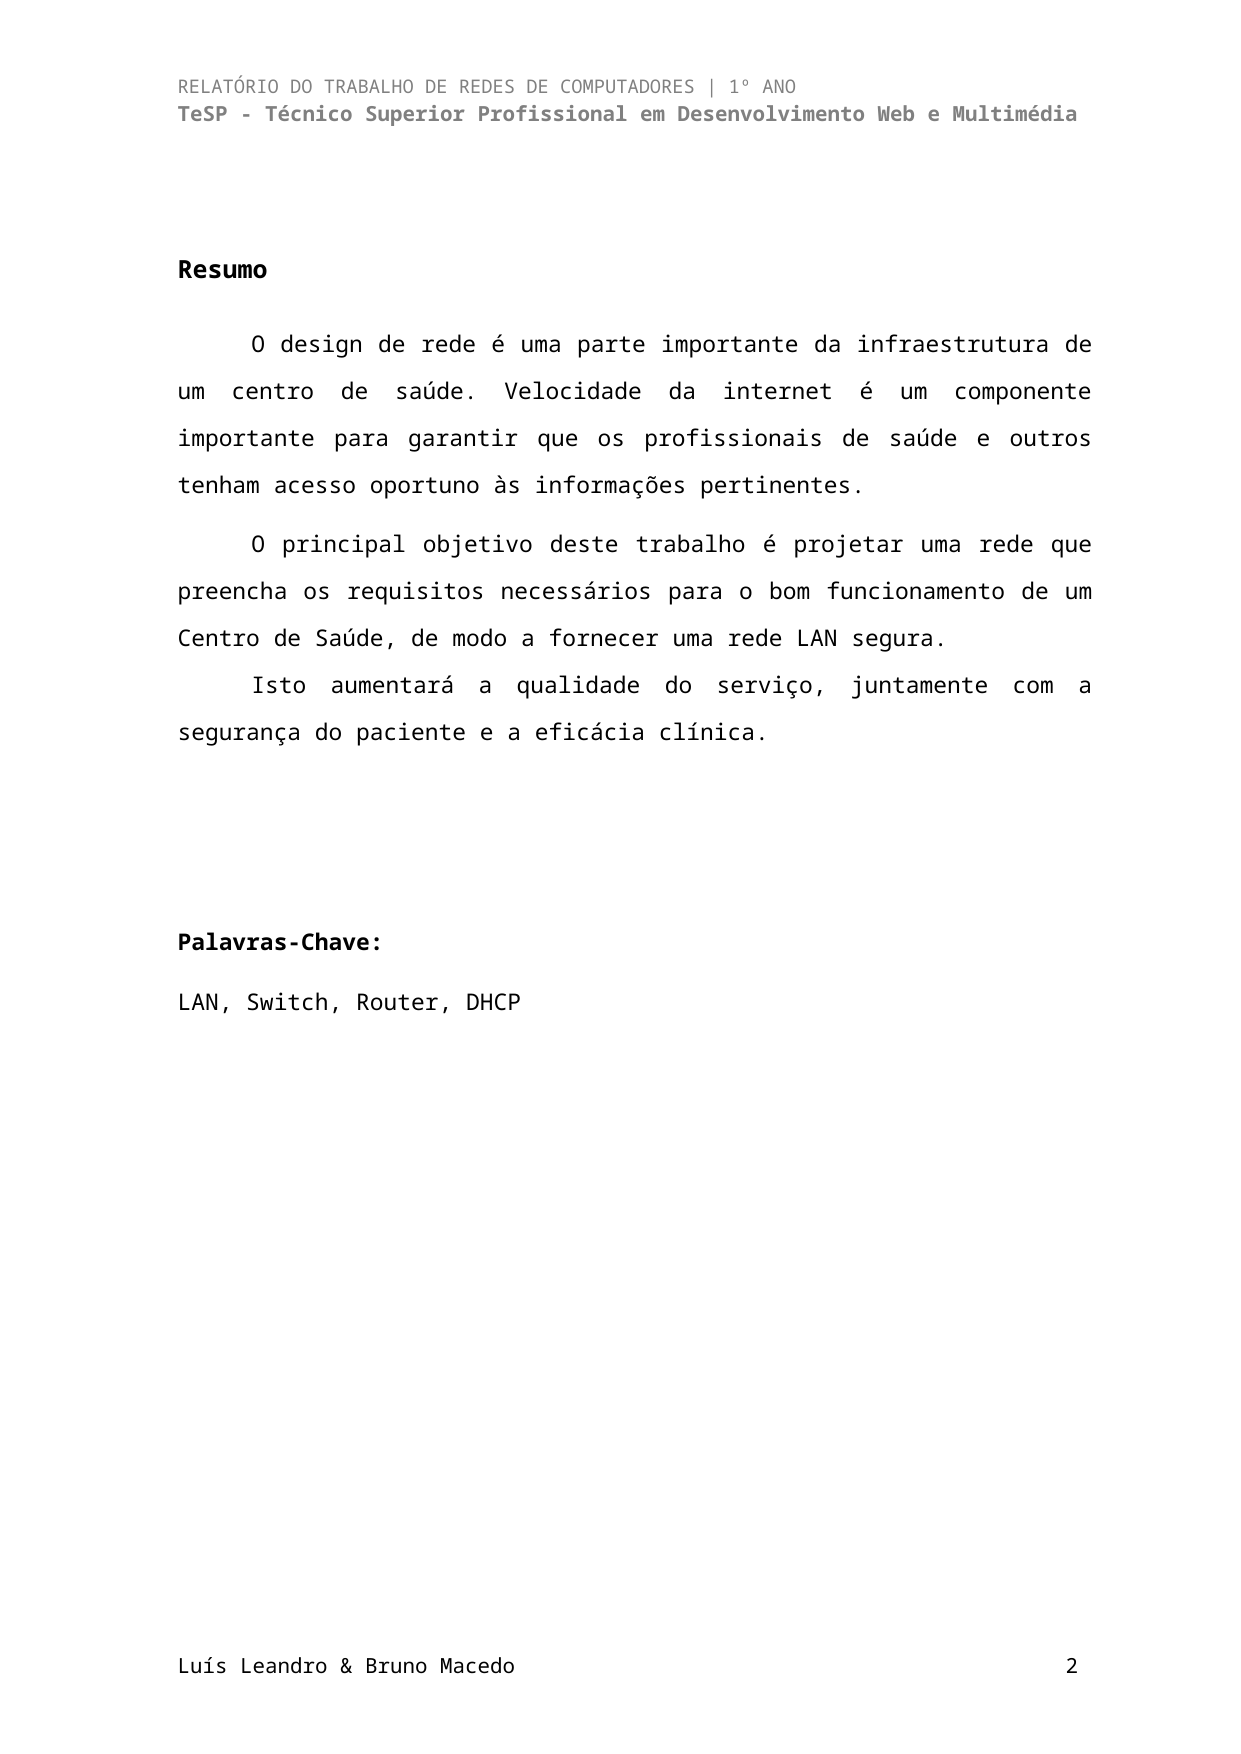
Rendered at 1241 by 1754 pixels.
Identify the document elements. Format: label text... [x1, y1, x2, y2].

text LAN, Switch, Router, DHCP [177, 985, 1092, 1017]
text Isto aumentará a qualidade do serviço, juntamente com a segurança do paciente e a eficácia clínica. [177, 669, 1092, 747]
text O design de rede é uma parte importante da infraestrutura de um centro de saúde. Velocidade da internet é um componente importante para garantir que os profissionais de saúde e outros tenham acesso oportuno às informações pertinentes. [177, 328, 1092, 500]
text O principal objetivo deste trabalho é projetar uma rede que preencha os requisitos necessários para o bom funcionamento de um Centro de Saúde, de modo a fornecer uma rede LAN segura. [177, 528, 1092, 653]
text Palavras-Chave: [177, 926, 1092, 957]
text Resumo [177, 252, 1092, 286]
